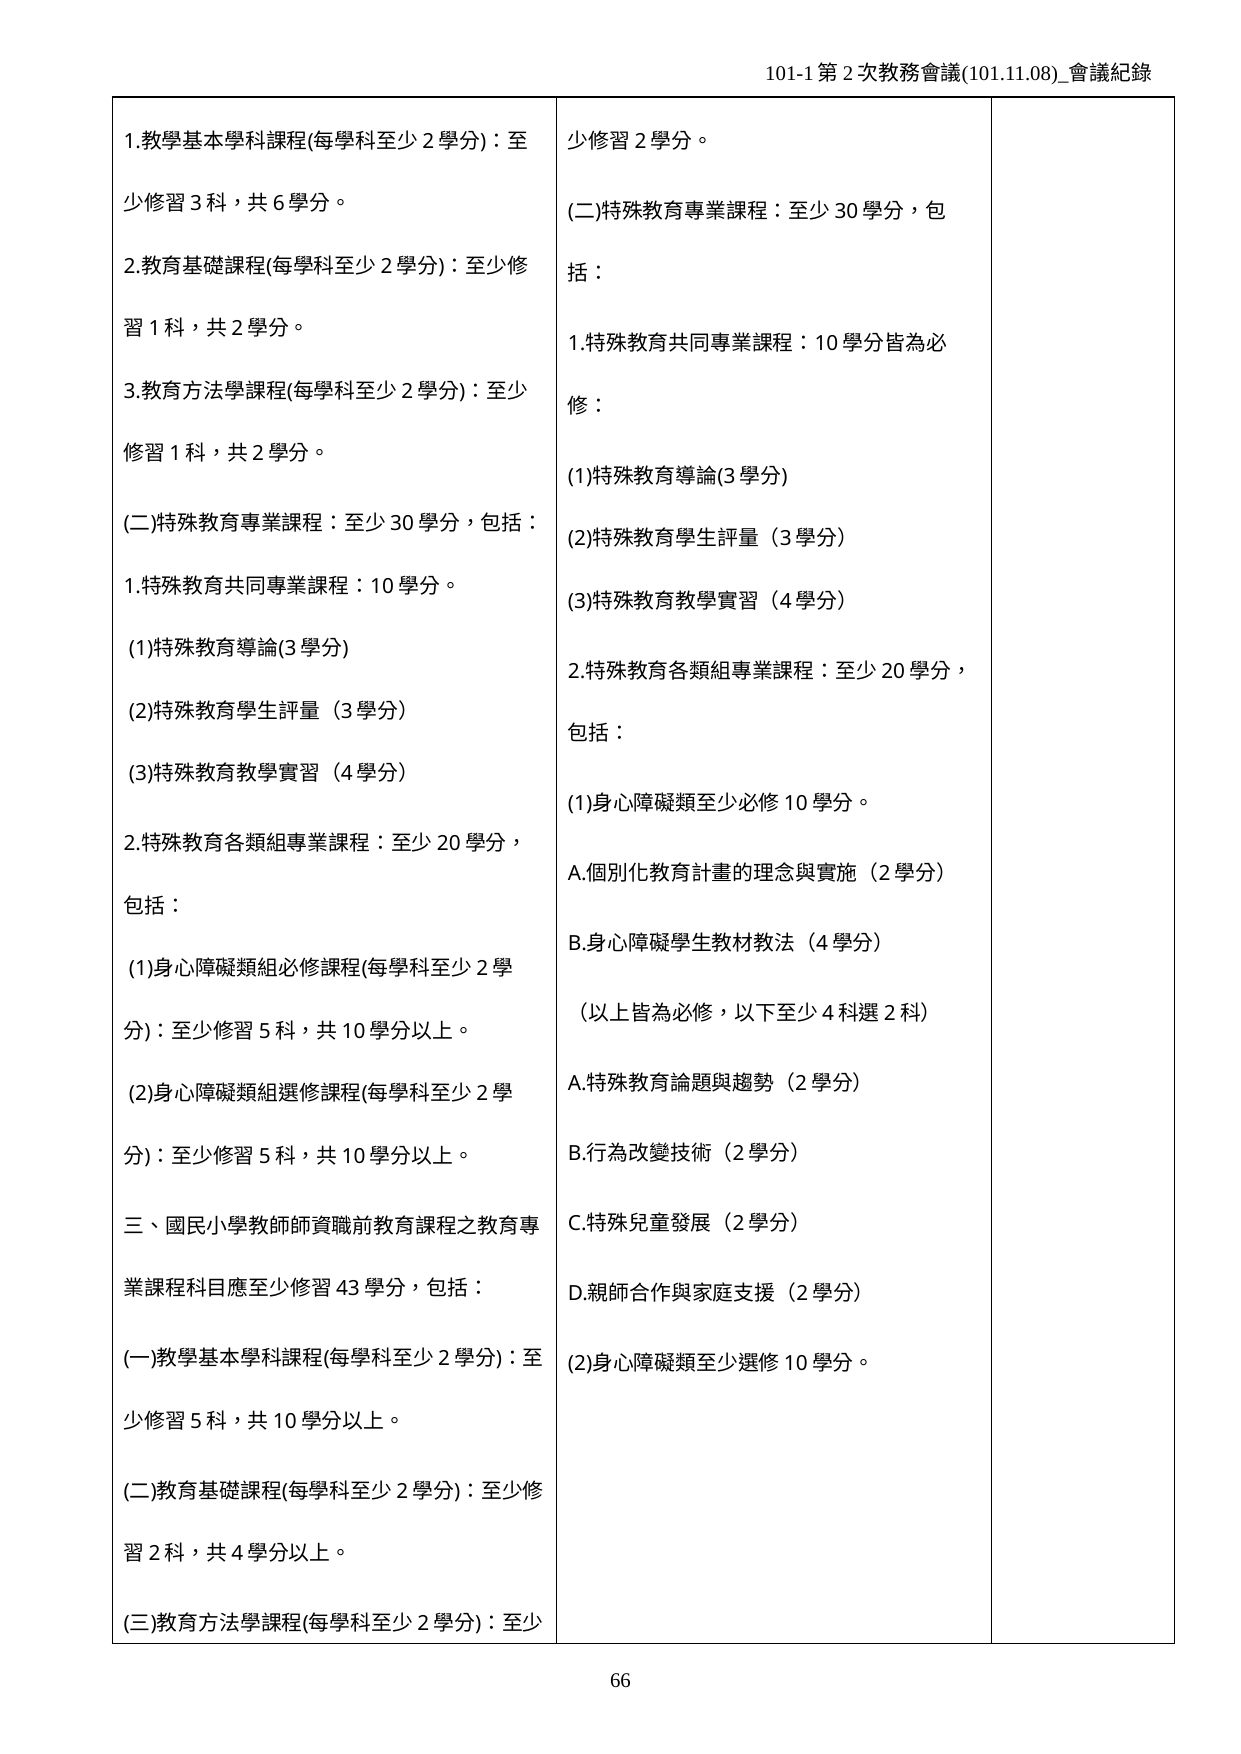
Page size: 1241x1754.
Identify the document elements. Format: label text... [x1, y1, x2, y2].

table_cell [992, 98, 1174, 1642]
table_cell 少修習2學分。 (二)特殊教育專業課程：至少30學分，包括： 1.特殊教育共同專業課程：10學分皆為必修： (1)特殊教育導論(3學分) (2)特殊教育學生評量（3學分） (3)特殊教育教學實習（4學分） 2.特殊教育各類組專業課程：至少20學分，包括： (1)身心障礙類至少必修10學分。 A.個別化教育計畫的理念與實施（2學分） B.身心障礙學生教材教法（4學分） （以上皆為必修，以下至少4科選2科） A.特殊教育論題與趨勢（2學分） B.行為改變技術（2學分） C.特殊兒童發展（2學分） D.親師合作與家庭支援（2學分） (2)身心障礙類至少選修10學分。 [557, 98, 991, 1642]
table_cell 1.教學基本學科課程(每學科至少2學分)：至少修習3科，共6學分。 2.教育基礎課程(每學科至少2學分)：至少修習1科，共2學分。 3.教育方法學課程(每學科至少2學分)：至少修習1科，共2學分。 (二)特殊教育專業課程：至少30學分，包括： 1.特殊教育共同專業課程：10學分。 (1)特殊教育導論(3學分) (2)特殊教育學生評量（3學分） (3)特殊教育教學實習（4學分） 2.特殊教育各類組專業課程：至少20學分，包括： (1)身心障礙類組必修課程(每學科至少2學分)：至少修習5科，共10學分以上。 (2)身心障礙類組選修課程(每學科至少2學分)：至少修習5科，共10學分以上。 三、國民小學教師師資職前教育課程之教育專業課程科目應至少修習43學分，包括： (一)教學基本學科課程(每學科至少2學分)：至少修習5科，共10學分以上。 (二)教育基礎課程(每學科至少2學分)：至少修習2科，共4學分以上。 (三)教育方法學課程(每學科至少2學分)：至少 [113, 98, 556, 1642]
